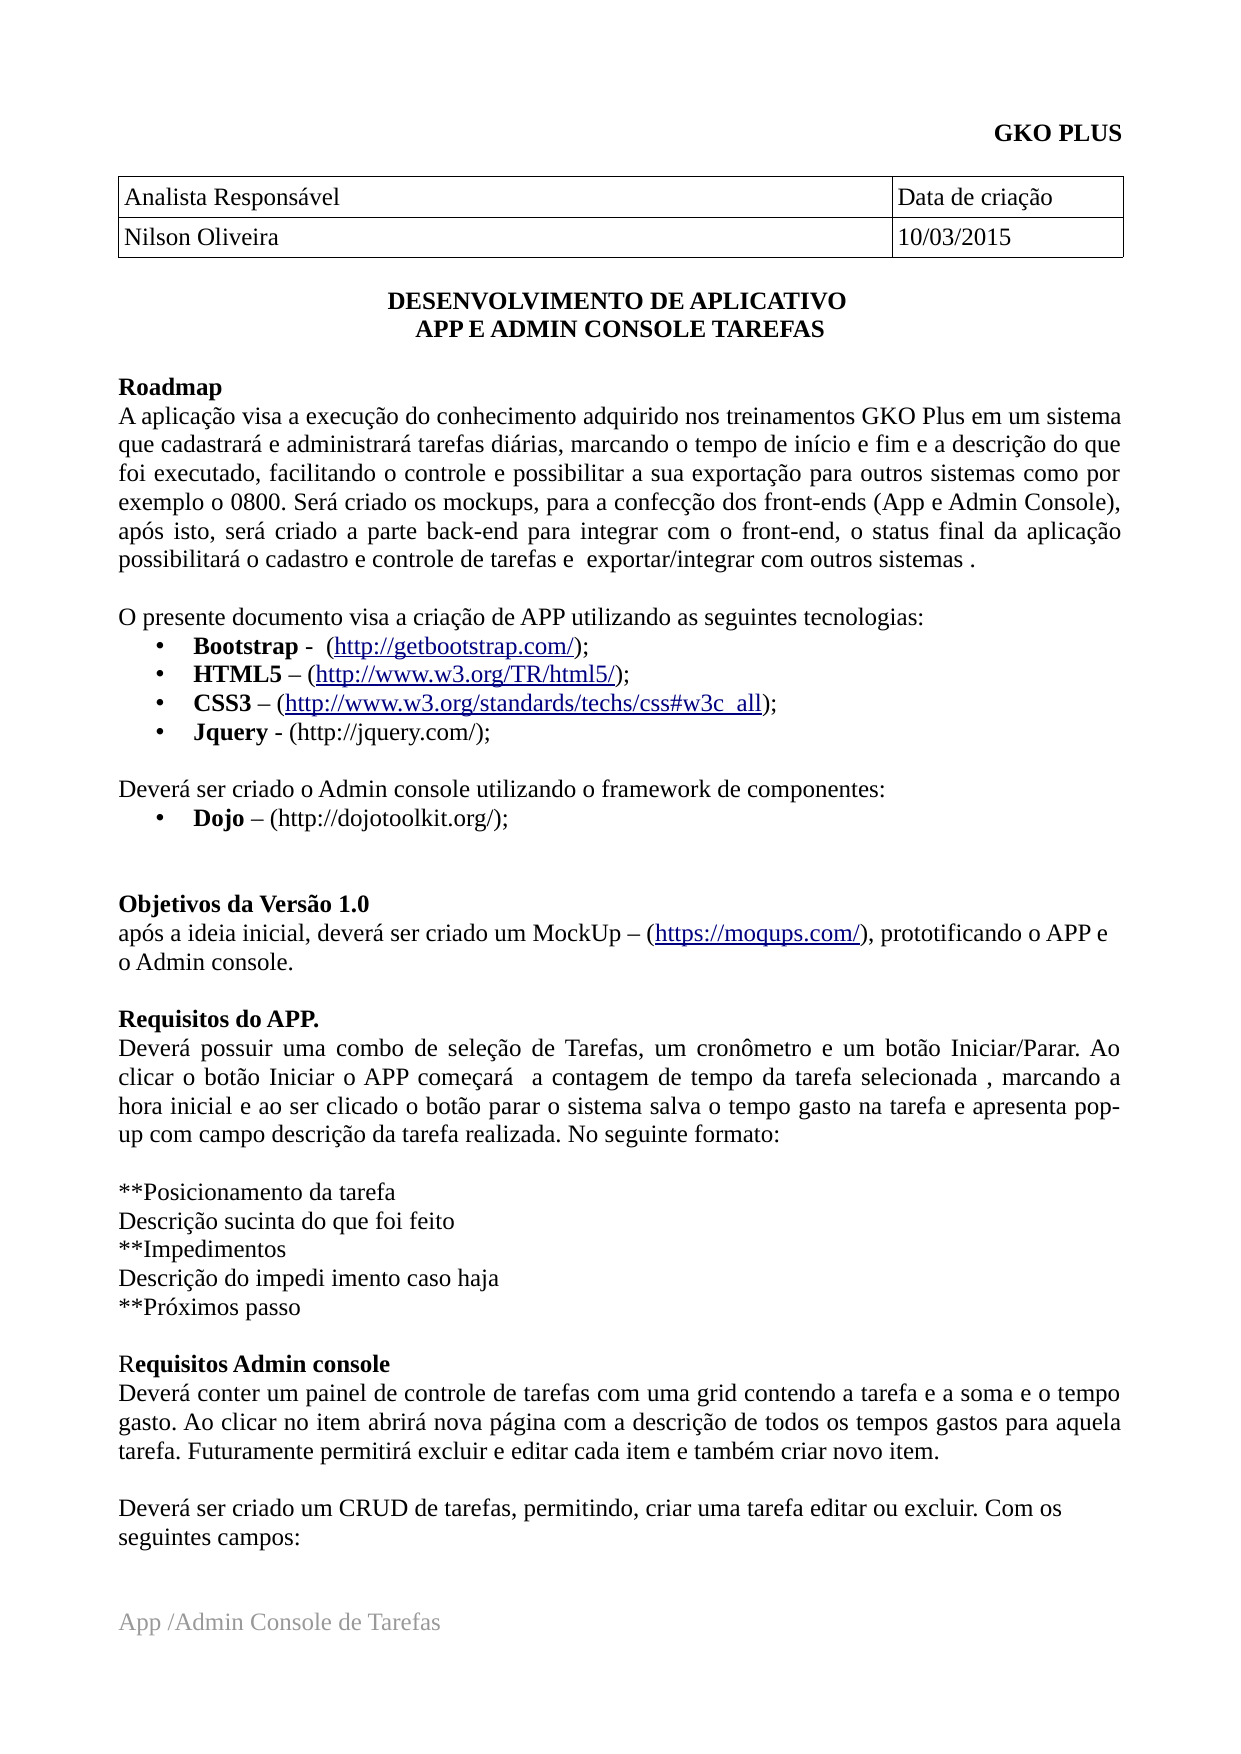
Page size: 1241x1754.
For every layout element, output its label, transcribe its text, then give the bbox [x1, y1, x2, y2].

text Requisitos Admin console [118, 1349, 1122, 1378]
text **Posicionamento da tarefa [118, 1177, 1122, 1206]
table_cell Nilson Oliveira [119, 218, 892, 257]
text Deverá possuir uma combo de seleção de Tarefas, um cronômetro e um botão Iniciar/Parar. Ao clicar o botão Iniciar o APP começará a contagem de tempo da tarefa selecionada , marcando a hora inicial e ao ser clicado o botão parar o sistema salva o tempo gasto na tarefa e apresenta pop-up com campo descrição da tarefa realizada. No seguinte formato: [118, 1033, 1122, 1148]
text Descrição do impedi imento caso haja [118, 1263, 1122, 1292]
text Deverá ser criado um CRUD de tarefas, permitindo, criar uma tarefa editar ou excluir. Com os seguintes campos: [118, 1493, 1122, 1551]
text **Impedimentos [118, 1234, 1122, 1263]
list CSS3 – (http://www.w3.org/standards/techs/css#w3c_all); [156, 688, 1122, 717]
text Requisitos do APP. [118, 1004, 1122, 1033]
list Dojo – (http://dojotoolkit.org/); [156, 803, 1122, 832]
text Descrição sucinta do que foi feito [118, 1206, 1122, 1234]
table_header Data de criação [893, 177, 1123, 217]
text Objetivos da Versão 1.0 [118, 889, 1122, 918]
table_cell 10/03/2015 [893, 218, 1123, 257]
list HTML5 – (http://www.w3.org/TR/html5/); [156, 659, 1122, 688]
text O presente documento visa a criação de APP utilizando as seguintes tecnologias: [118, 602, 1122, 631]
text A aplicação visa a execução do conhecimento adquirido nos treinamentos GKO Plus em um sistema que cadastrará e administrará tarefas diárias, marcando o tempo de início e fim e a descrição do que foi executado, facilitando o controle e possibilitar a sua exportação para outros sistemas como por exemplo o 0800. Será criado os mockups, para a confecção dos front-ends (App e Admin Console), após isto, será criado a parte back-end para integrar com o front-end, o status final da aplicação possibilitará o cadastro e controle de tarefas e exportar/integrar com outros sistemas . [118, 401, 1122, 573]
text **Próximos passo [118, 1292, 1122, 1321]
list Bootstrap - (http://getbootstrap.com/); [156, 631, 1122, 659]
text DESENVOLVIMENTO DE APLICATIVO APP E ADMIN CONSOLE TAREFAS [118, 286, 1122, 343]
list Jquery - (http://jquery.com/); [156, 717, 1122, 746]
text Deverá ser criado o Admin console utilizando o framework de componentes: [118, 774, 1122, 803]
text Deverá conter um painel de controle de tarefas com uma grid contendo a tarefa e a soma e o tempo gasto. Ao clicar no item abrirá nova página com a descrição de todos os tempos gastos para aquela tarefa. Futuramente permitirá excluir e editar cada item e também criar novo item. [118, 1378, 1122, 1464]
table_header Analista Responsável [119, 177, 892, 217]
text Roadmap [118, 372, 1122, 401]
text após a ideia inicial, deverá ser criado um MockUp – (https://moqups.com/), prototificando o APP e o Admin console. [118, 918, 1122, 976]
